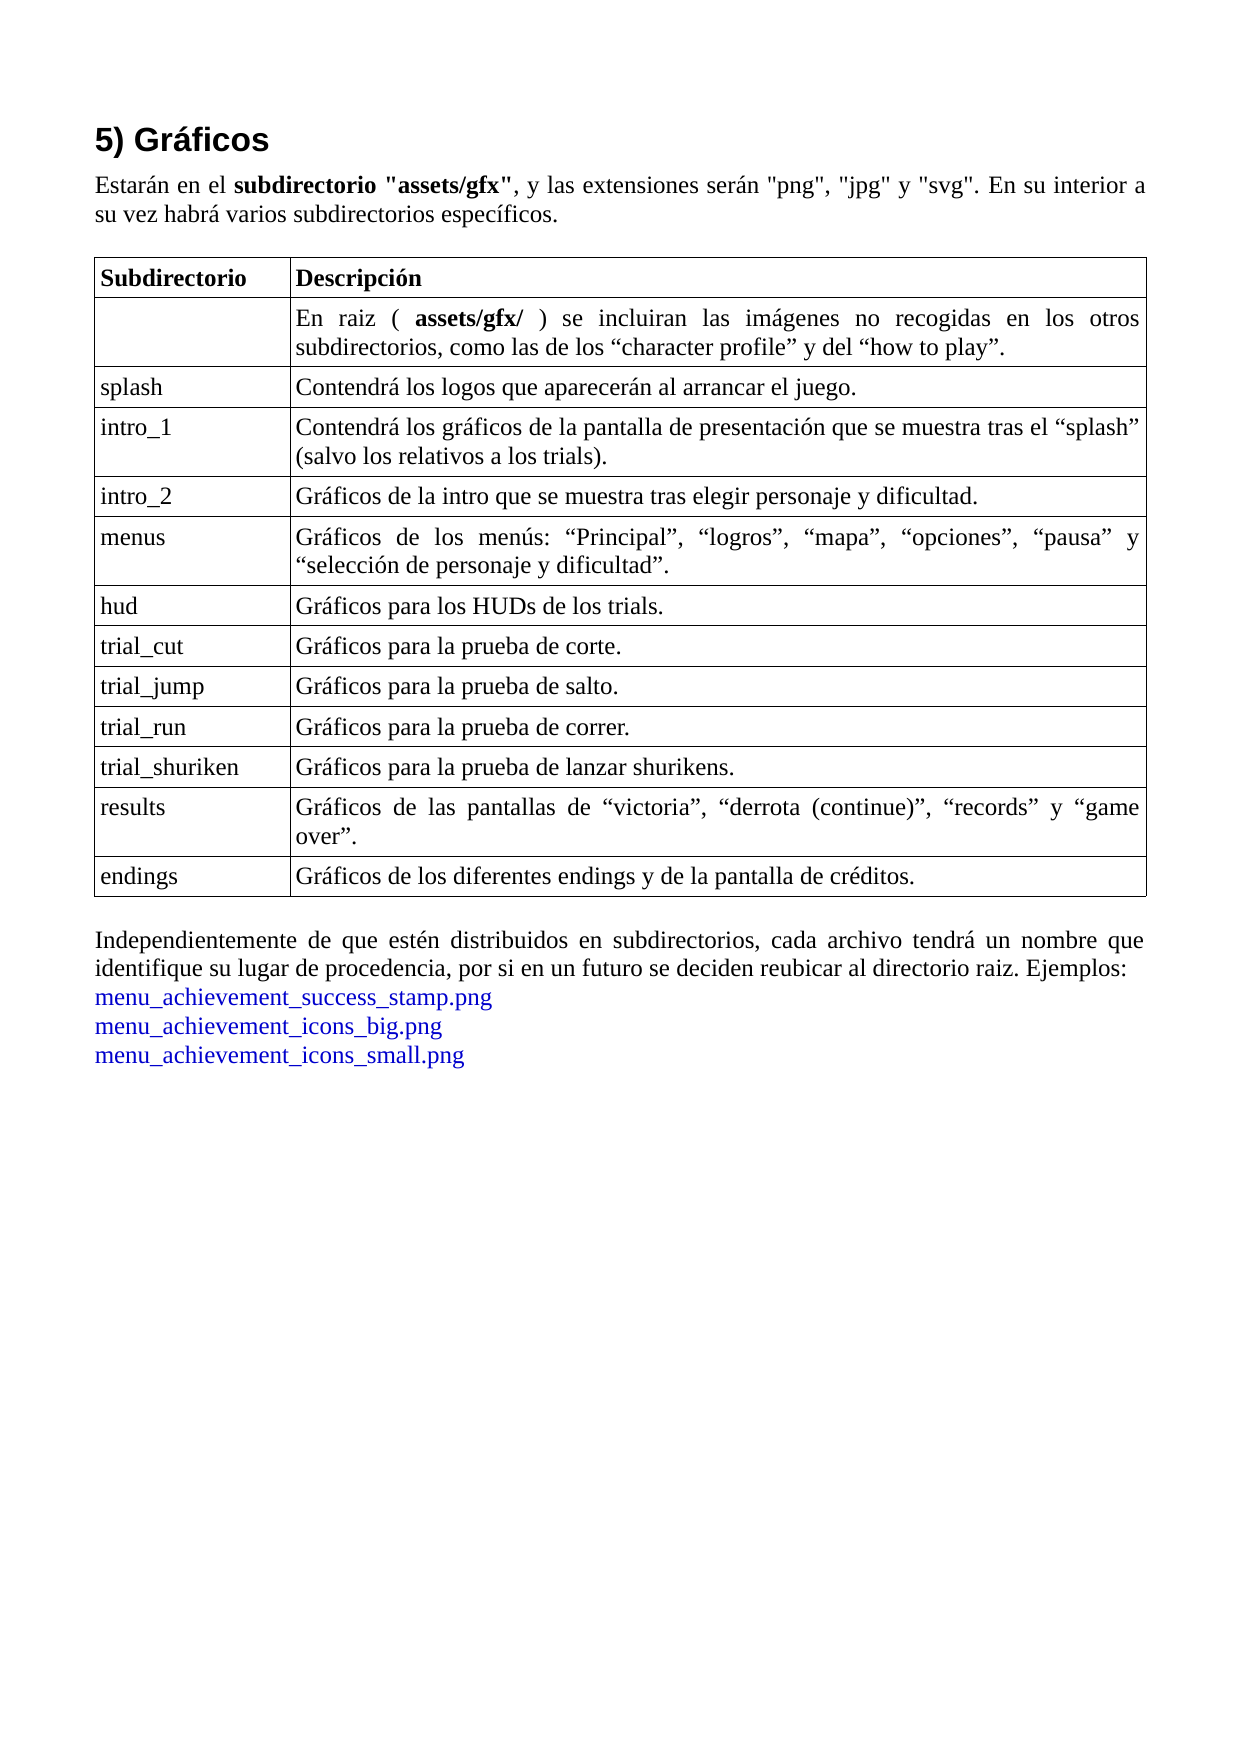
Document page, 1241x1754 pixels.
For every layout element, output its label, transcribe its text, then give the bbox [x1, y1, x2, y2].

table_cell results [95, 788, 290, 856]
table_cell intro_1 [95, 408, 290, 476]
text Independientemente de que estén distribuidos en subdirectorios, cada archivo tendrá un nombre que identifique su lugar de procedencia, por si en un futuro se deciden reubicar al directorio raiz. Ejemplos: [94, 925, 1146, 982]
table_cell Gráficos para la prueba de salto. [291, 667, 1146, 706]
text menu_achievement_icons_big.png [94, 1011, 1146, 1040]
text Estarán en el subdirectorio "assets/gfx", y las extensiones serán "png", "jpg" y "svg". En su interior a su vez habrá varios subdirectorios específicos. [94, 171, 1146, 228]
table_cell trial_run [95, 707, 290, 746]
table_cell trial_cut [95, 626, 290, 666]
text menu_achievement_success_stamp.png [94, 982, 1146, 1011]
table_cell endings [95, 857, 290, 896]
subtitle 5) Gráficos [94, 119, 1146, 158]
table_cell intro_2 [95, 477, 290, 516]
table_cell trial_jump [95, 667, 290, 706]
table_cell splash [95, 367, 290, 407]
table_cell Gráficos de los menús: “Principal”, “logros”, “mapa”, “opciones”, “pausa” y “selección de personaje y dificultad”. [291, 517, 1146, 585]
table_cell Contendrá los logos que aparecerán al arrancar el juego. [291, 367, 1146, 407]
table_cell Contendrá los gráficos de la pantalla de presentación que se muestra tras el “splash” (salvo los relativos a los trials). [291, 408, 1146, 476]
text menu_achievement_icons_small.png [94, 1040, 1146, 1068]
table_cell Gráficos de las pantallas de “victoria”, “derrota (continue)”, “records” y “game over”. [291, 788, 1146, 856]
table_cell Gráficos para la prueba de correr. [291, 707, 1146, 746]
table_cell Gráficos de la intro que se muestra tras elegir personaje y dificultad. [291, 477, 1146, 516]
table_cell Gráficos para la prueba de lanzar shurikens. [291, 747, 1146, 787]
table_cell hud [95, 586, 290, 625]
table_cell trial_shuriken [95, 747, 290, 787]
table_cell Gráficos para la prueba de corte. [291, 626, 1146, 666]
table_cell Gráficos para los HUDs de los trials. [291, 586, 1146, 625]
table_cell Gráficos de los diferentes endings y de la pantalla de créditos. [291, 857, 1146, 896]
table_cell [95, 298, 290, 366]
table_header Descripción [291, 258, 1146, 297]
table_cell En raiz ( assets/gfx/ ) se incluiran las imágenes no recogidas en los otros subdirectorios, como las de los “character profile” y del “how to play”. [291, 298, 1146, 366]
table_cell menus [95, 517, 290, 585]
table_header Subdirectorio [95, 258, 290, 297]
